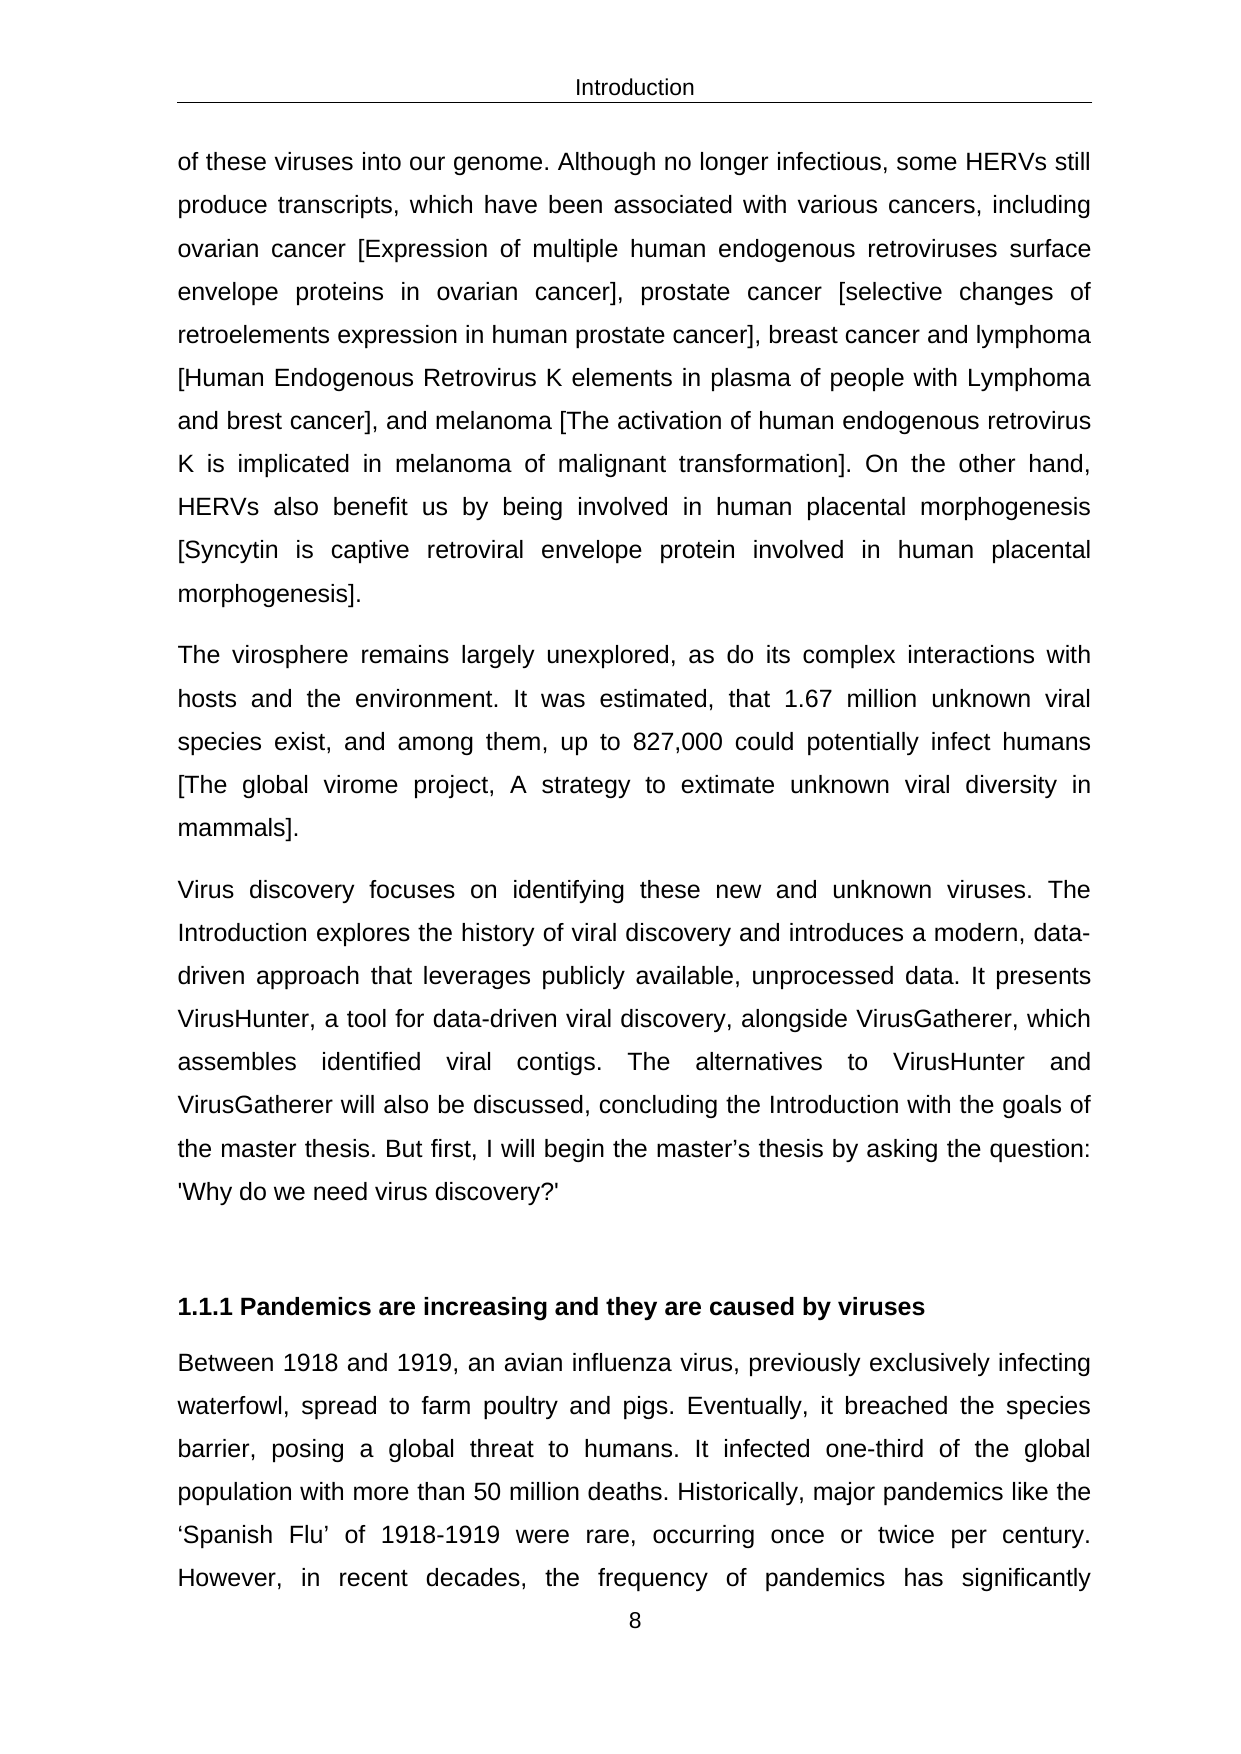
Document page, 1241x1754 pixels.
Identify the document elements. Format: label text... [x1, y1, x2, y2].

text Virus discovery focuses on identifying these new and unknown viruses. The Introduction explores the history of viral discovery and introduces a modern, data-driven approach that leverages publicly available, unprocessed data. It presents VirusHunter, a tool for data-driven viral discovery, alongside VirusGatherer, which assembles identified viral contigs. The alternatives to VirusHunter and VirusGatherer will also be discussed, concluding the Introduction with the goals of the master thesis. But first, I will begin the master’s thesis by asking the question: 'Why do we need virus discovery?' [177, 875, 1092, 1206]
text Between 1918 and 1919, an avian influenza virus, previously exclusively infecting waterfowl, spread to farm poultry and pigs. Eventually, it breached the species barrier, posing a global threat to humans. It infected one-third of the global population with more than 50 million deaths. Historically, major pandemics like the ‘Spanish Flu’ of 1918-1919 were rare, occurring once or twice per century. However, in recent decades, the frequency of pandemics has significantly [177, 1348, 1092, 1592]
text of these viruses into our genome. Although no longer infectious, some HERVs still produce transcripts, which have been associated with various cancers, including ovarian cancer [Expression of multiple human endogenous retroviruses surface envelope proteins in ovarian cancer], prostate cancer [selective changes of retroelements expression in human prostate cancer], breast cancer and lymphoma [Human Endogenous Retrovirus K elements in plasma of people with Lymphoma and brest cancer], and melanoma [The activation of human endogenous retrovirus K is implicated in melanoma of malignant transformation]. On the other hand, HERVs also benefit us by being involved in human placental morphogenesis [Syncytin is captive retroviral envelope protein involved in human placental morphogenesis]. [177, 147, 1092, 607]
text The virosphere remains largely unexplored, as do its complex interactions with hosts and the environment. It was estimated, that 1.67 million unknown viral species exist, and among them, up to 827,000 could potentially infect humans [The global virome project, A strategy to extimate unknown viral diversity in mammals]. [177, 641, 1092, 842]
subtitle 1.1.1 Pandemics are increasing and they are caused by viruses [177, 1292, 1092, 1321]
